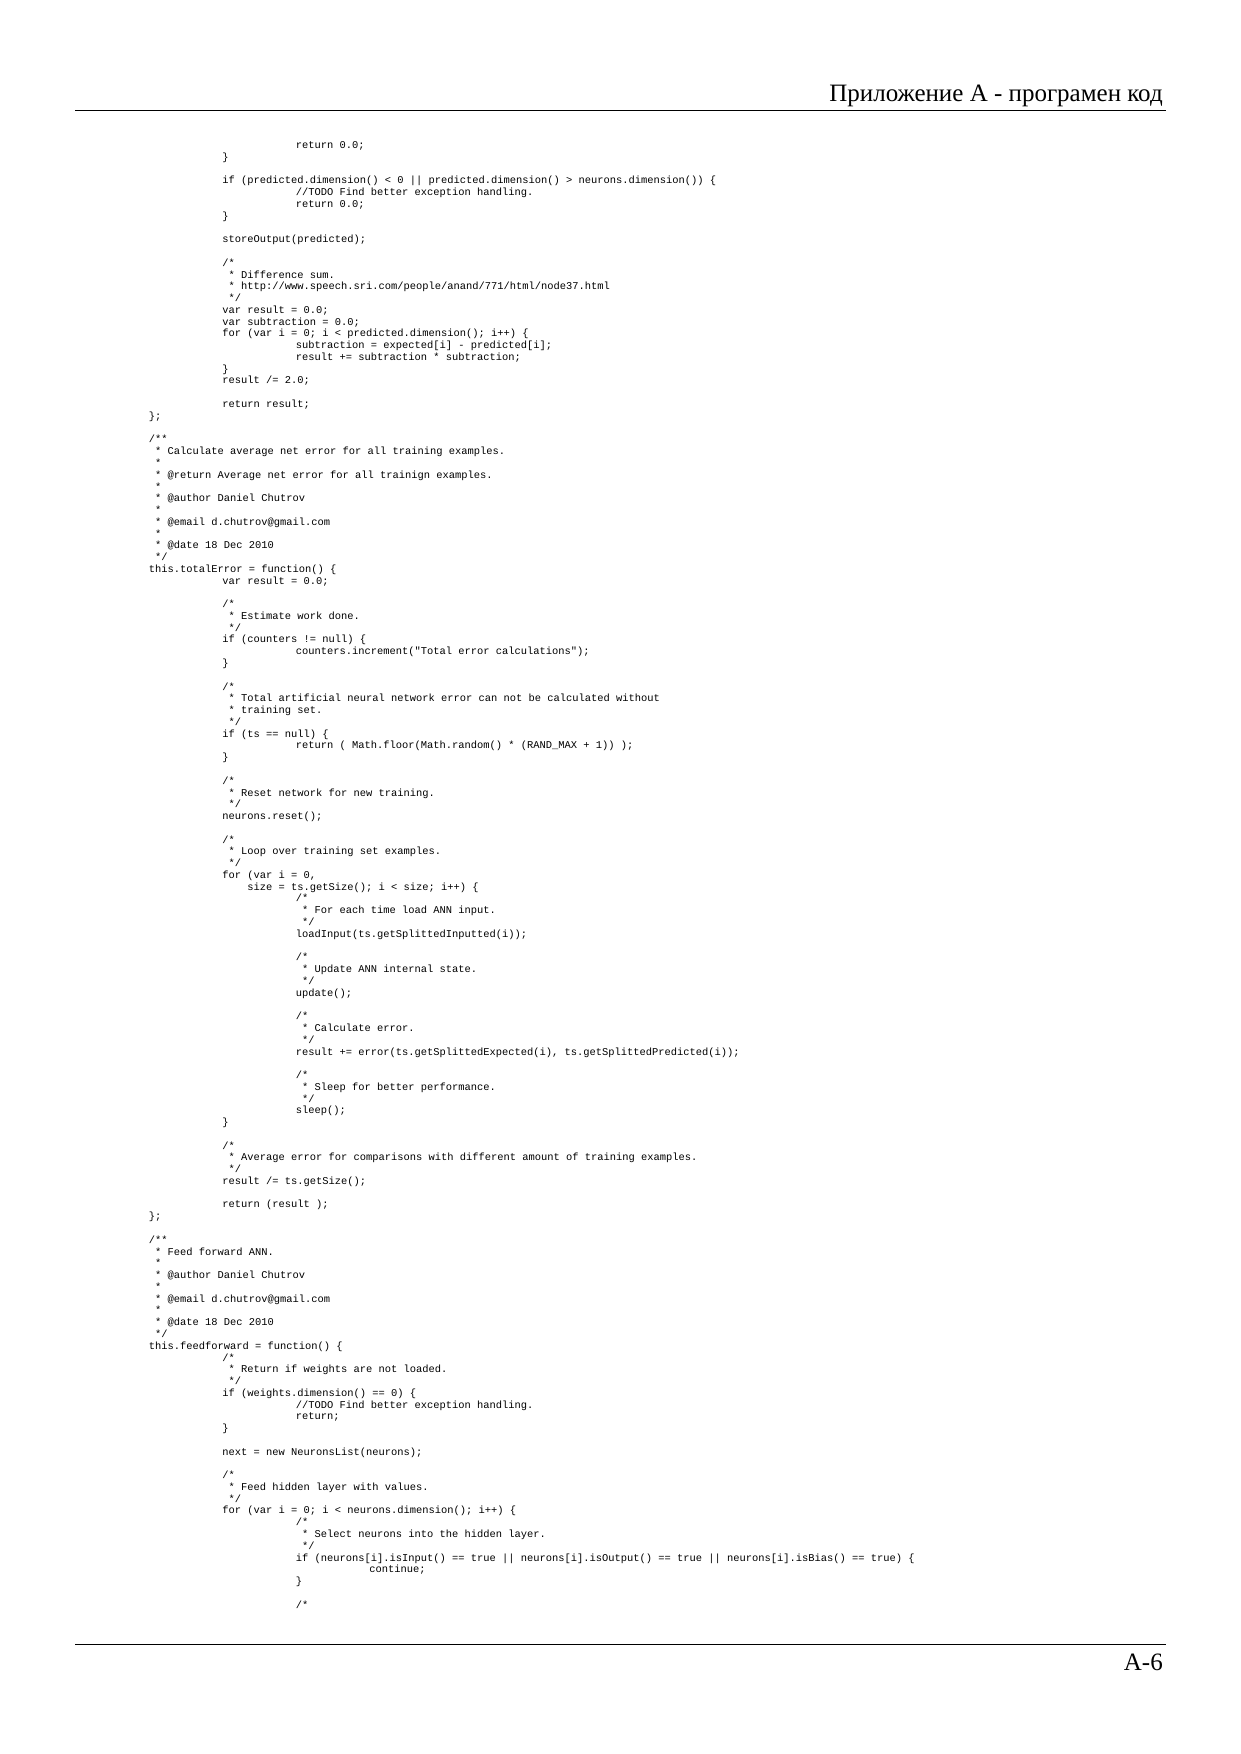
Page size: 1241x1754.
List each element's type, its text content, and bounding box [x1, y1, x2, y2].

text result /= ts.getSize(); [75, 1176, 1166, 1187]
text /* [75, 599, 1166, 611]
text return result; [75, 399, 1166, 411]
text */ [75, 1493, 1166, 1505]
text /* [75, 1352, 1166, 1364]
text */ [75, 1376, 1166, 1388]
text if (ts == null) { [75, 728, 1166, 740]
text result += error(ts.getSplittedExpected(i), ts.getSplittedPredicted(i)); [75, 1046, 1166, 1058]
text var subtraction = 0.0; [75, 316, 1166, 328]
text /* [75, 681, 1166, 693]
text var result = 0.0; [75, 305, 1166, 316]
text storeOutput(predicted); [75, 234, 1166, 246]
text for (var i = 0; i < predicted.dimension(); i++) { [75, 328, 1166, 340]
text * Loop over training set examples. [75, 846, 1166, 858]
text sleep(); [75, 1105, 1166, 1117]
text * @date 18 Dec 2010 [75, 1317, 1166, 1329]
text /* [75, 1011, 1166, 1023]
text * Sleep for better performance. [75, 1082, 1166, 1093]
text size = ts.getSize(); i < size; i++) { [75, 881, 1166, 893]
text /* [75, 952, 1166, 964]
text * http://www.speech.sri.com/people/anand/771/html/node37.html [75, 281, 1166, 293]
text * Difference sum. [75, 269, 1166, 281]
text * Reset network for new training. [75, 787, 1166, 799]
text * @date 18 Dec 2010 [75, 540, 1166, 552]
text } [75, 658, 1166, 669]
text /** [75, 434, 1166, 446]
text next = new NeuronsList(neurons); [75, 1446, 1166, 1458]
text * [75, 481, 1166, 493]
text * Select neurons into the hidden layer. [75, 1529, 1166, 1541]
text */ [75, 293, 1166, 305]
text /* [75, 1517, 1166, 1529]
text //TODO Find better exception handling. [75, 187, 1166, 199]
text * Estimate work done. [75, 611, 1166, 622]
text return ( Math.floor(Math.random() * (RAND_MAX + 1)) ); [75, 740, 1166, 752]
text */ [75, 622, 1166, 634]
text if (counters != null) { [75, 634, 1166, 646]
text return (result ); [75, 1199, 1166, 1211]
text * [75, 1258, 1166, 1270]
text } [75, 363, 1166, 375]
text for (var i = 0, [75, 870, 1166, 881]
text /* [75, 1470, 1166, 1482]
text */ [75, 717, 1166, 728]
text /* [75, 1599, 1166, 1611]
text result += subtraction * subtraction; [75, 352, 1166, 363]
text * Calculate average net error for all training examples. [75, 446, 1166, 458]
text for (var i = 0; i < neurons.dimension(); i++) { [75, 1505, 1166, 1517]
text if (weights.dimension() == 0) { [75, 1388, 1166, 1399]
text */ [75, 1034, 1166, 1046]
text /* [75, 1070, 1166, 1082]
text this.feedforward = function() { [75, 1341, 1166, 1352]
text return 0.0; [75, 199, 1166, 211]
text subtraction = expected[i] - predicted[i]; [75, 340, 1166, 352]
text * training set. [75, 705, 1166, 717]
text neurons.reset(); [75, 811, 1166, 823]
text /* [75, 258, 1166, 269]
text * [75, 1282, 1166, 1293]
text } [75, 1576, 1166, 1588]
text * Total artificial neural network error can not be calculated without [75, 693, 1166, 705]
text */ [75, 1541, 1166, 1552]
text */ [75, 1329, 1166, 1341]
text return; [75, 1411, 1166, 1423]
text if (predicted.dimension() < 0 || predicted.dimension() > neurons.dimension()) { [75, 175, 1166, 187]
text /** [75, 1234, 1166, 1246]
text */ [75, 799, 1166, 811]
text /* [75, 776, 1166, 787]
text }; [75, 1211, 1166, 1223]
text result /= 2.0; [75, 375, 1166, 387]
text if (neurons[i].isInput() == true || neurons[i].isOutput() == true || neurons[i].isBias() == true) { [75, 1552, 1166, 1564]
text * @email d.chutrov@gmail.com [75, 1293, 1166, 1305]
text * @author Daniel Chutrov [75, 493, 1166, 505]
text * [75, 528, 1166, 540]
text * Feed hidden layer with values. [75, 1482, 1166, 1493]
text //TODO Find better exception handling. [75, 1399, 1166, 1411]
text var result = 0.0; [75, 575, 1166, 587]
text } [75, 1423, 1166, 1435]
text * Return if weights are not loaded. [75, 1364, 1166, 1376]
text } [75, 211, 1166, 222]
text */ [75, 552, 1166, 564]
text * Update ANN internal state. [75, 964, 1166, 976]
text * [75, 505, 1166, 517]
text */ [75, 976, 1166, 987]
text /* [75, 893, 1166, 905]
text /* [75, 834, 1166, 846]
text */ [75, 1164, 1166, 1176]
text * Feed forward ANN. [75, 1246, 1166, 1258]
text */ [75, 917, 1166, 928]
text loadInput(ts.getSplittedInputted(i)); [75, 928, 1166, 940]
text }; [75, 411, 1166, 422]
text this.totalError = function() { [75, 564, 1166, 575]
text } [75, 752, 1166, 764]
text return 0.0; [75, 140, 1166, 152]
text continue; [75, 1564, 1166, 1576]
text * @return Average net error for all trainign examples. [75, 469, 1166, 481]
text counters.increment("Total error calculations"); [75, 646, 1166, 658]
text * @email d.chutrov@gmail.com [75, 517, 1166, 528]
text */ [75, 858, 1166, 870]
text * @author Daniel Chutrov [75, 1270, 1166, 1282]
text * For each time load ANN input. [75, 905, 1166, 917]
text * Calculate error. [75, 1023, 1166, 1034]
text /* [75, 1140, 1166, 1152]
text update(); [75, 987, 1166, 999]
text * [75, 458, 1166, 469]
text } [75, 1117, 1166, 1129]
text } [75, 152, 1166, 163]
text * [75, 1305, 1166, 1317]
text */ [75, 1093, 1166, 1105]
text * Average error for comparisons with different amount of training examples. [75, 1152, 1166, 1164]
